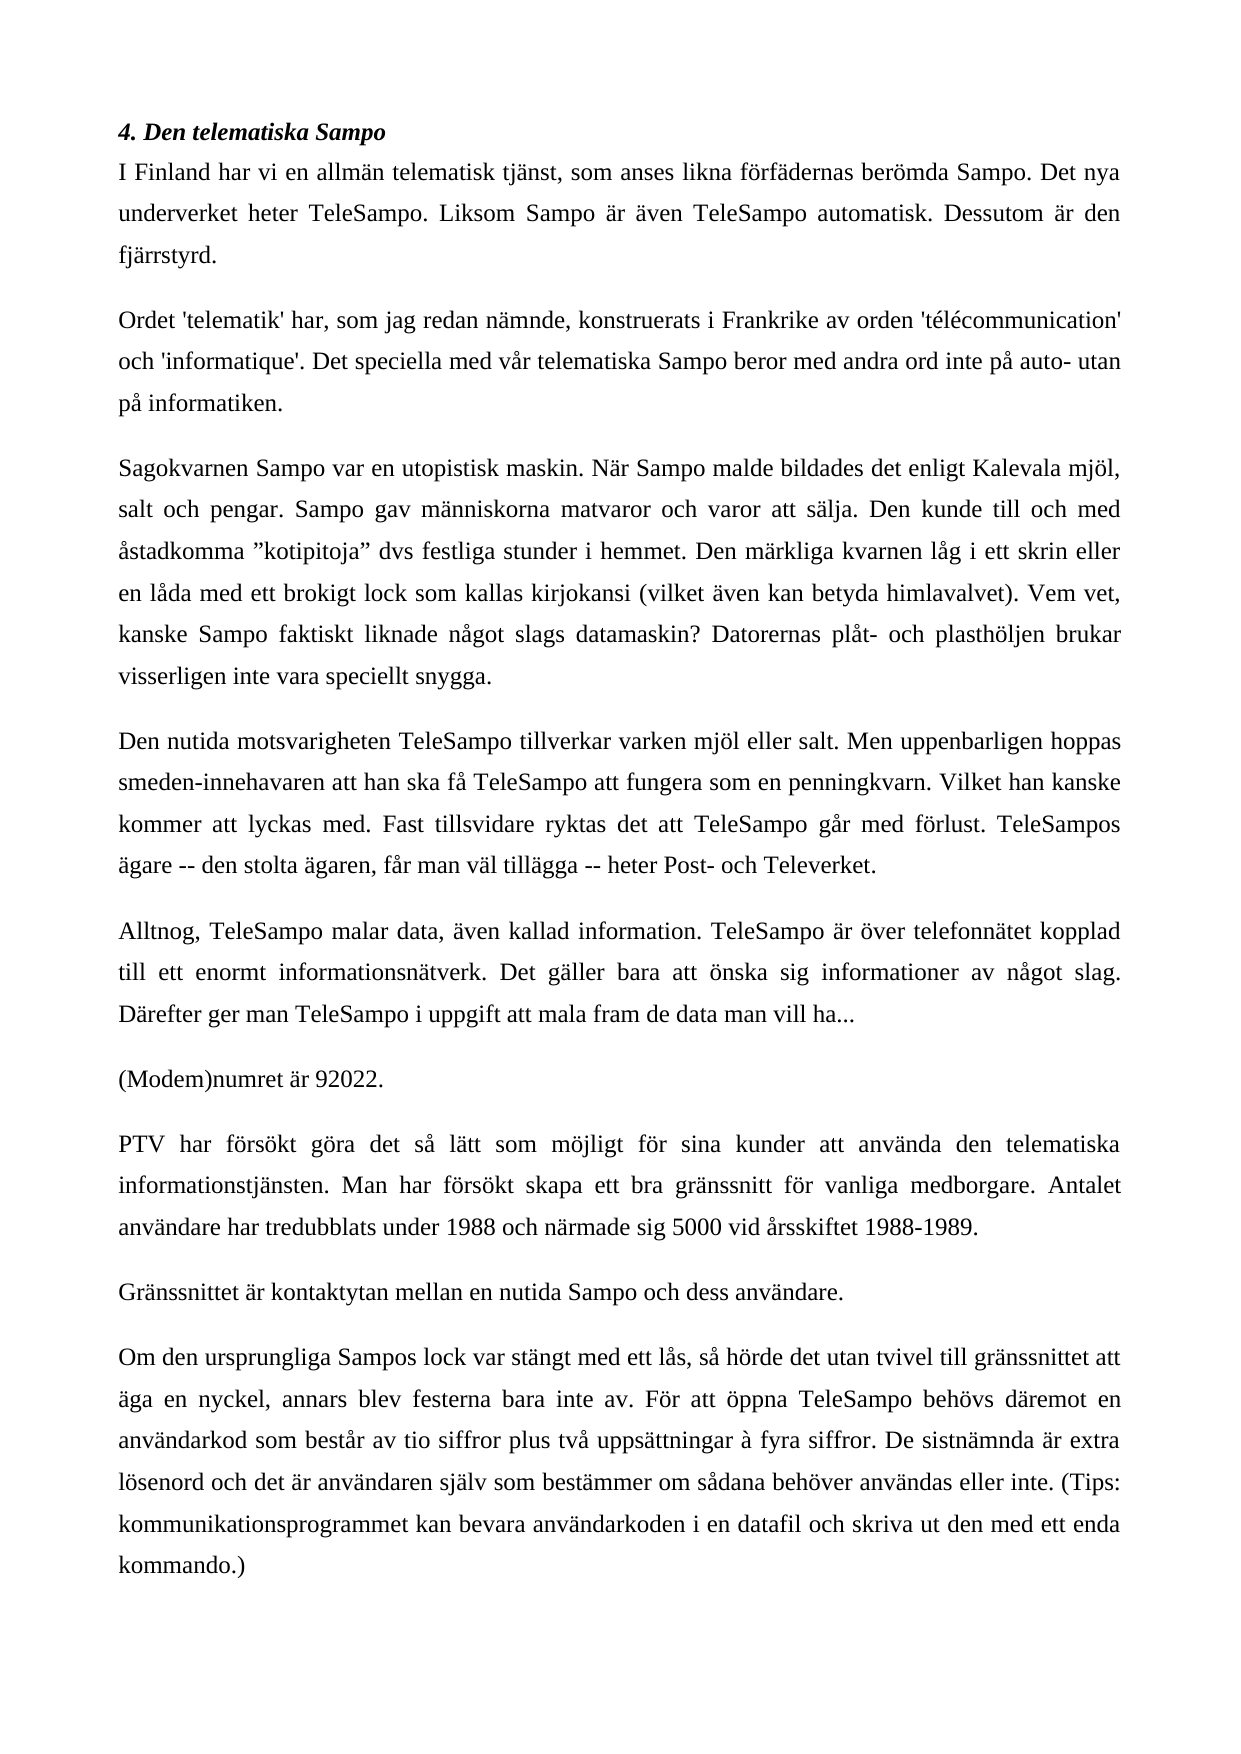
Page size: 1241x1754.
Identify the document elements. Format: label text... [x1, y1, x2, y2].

text Gränssnittet är kontaktytan mellan en nutida Sampo och dess användare. [118, 1278, 1122, 1306]
text Alltnog, TeleSampo malar data, även kallad information. TeleSampo är över telefonnätet kopplad till ett enormt informationsnätverk. Det gäller bara att önska sig informationer av något slag. Därefter ger man TeleSampo i uppgift att mala fram de data man vill ha... [118, 917, 1122, 1028]
text Sagokvarnen Sampo var en utopistisk maskin. När Sampo malde bildades det enligt Kalevala mjöl, salt och pengar. Sampo gav människorna matvaror och varor att sälja. Den kunde till och med åstadkomma ”kotipitoja” dvs festliga stunder i hemmet. Den märkliga kvarnen låg i ett skrin eller en låda med ett brokigt lock som kallas kirjokansi (vilket även kan betyda himlavalvet). Vem vet, kanske Sampo faktiskt liknade något slags datamaskin? Datorernas plåt- och plasthöljen brukar visserligen inte vara speciellt snygga. [118, 454, 1122, 689]
text I Finland har vi en allmän telematisk tjänst, som anses likna förfädernas berömda Sampo. Det nya underverket heter TeleSampo. Liksom Sampo är även TeleSampo automatisk. Dessutom är den fjärrstyrd. [118, 158, 1122, 268]
text Den nutida motsvarigheten TeleSampo tillverkar varken mjöl eller salt. Men uppenbarligen hoppas smeden-innehavaren att han ska få TeleSampo att fungera som en penningkvarn. Vilket han kanske kommer att lyckas med. Fast tillsvidare ryktas det att TeleSampo går med förlust. TeleSampos ägare -- den stolta ägaren, får man väl tillägga -- heter Post- och Televerket. [118, 727, 1122, 879]
text PTV har försökt göra det så lätt som möjligt för sina kunder att använda den telematiska informationstjänsten. Man har försökt skapa ett bra gränssnitt för vanliga medborgare. Antalet användare har tredubblats under 1988 och närmade sig 5000 vid årsskiftet 1988-1989. [118, 1130, 1122, 1241]
text Ordet 'telematik' har, som jag redan nämnde, konstruerats i Frankrike av orden 'télécommunication' och 'informatique'. Det speciella med vår telematiska Sampo beror med andra ord inte på auto- utan på informatiken. [118, 306, 1122, 417]
subtitle 4. Den telematiska Sampo [118, 118, 1122, 146]
text (Modem)numret är 92022. [118, 1065, 1122, 1093]
text Om den ursprungliga Sampos lock var stängt med ett lås, så hörde det utan tvivel till gränssnittet att äga en nyckel, annars blev festerna bara inte av. För att öppna TeleSampo behövs däremot en användarkod som består av tio siffror plus två uppsättningar à fyra siffror. De sistnämnda är extra lösenord och det är användaren själv som bestämmer om sådana behöver användas eller inte. (Tips: kommunikationsprogrammet kan bevara användarkoden i en datafil och skriva ut den med ett enda kommando.) [118, 1343, 1122, 1579]
